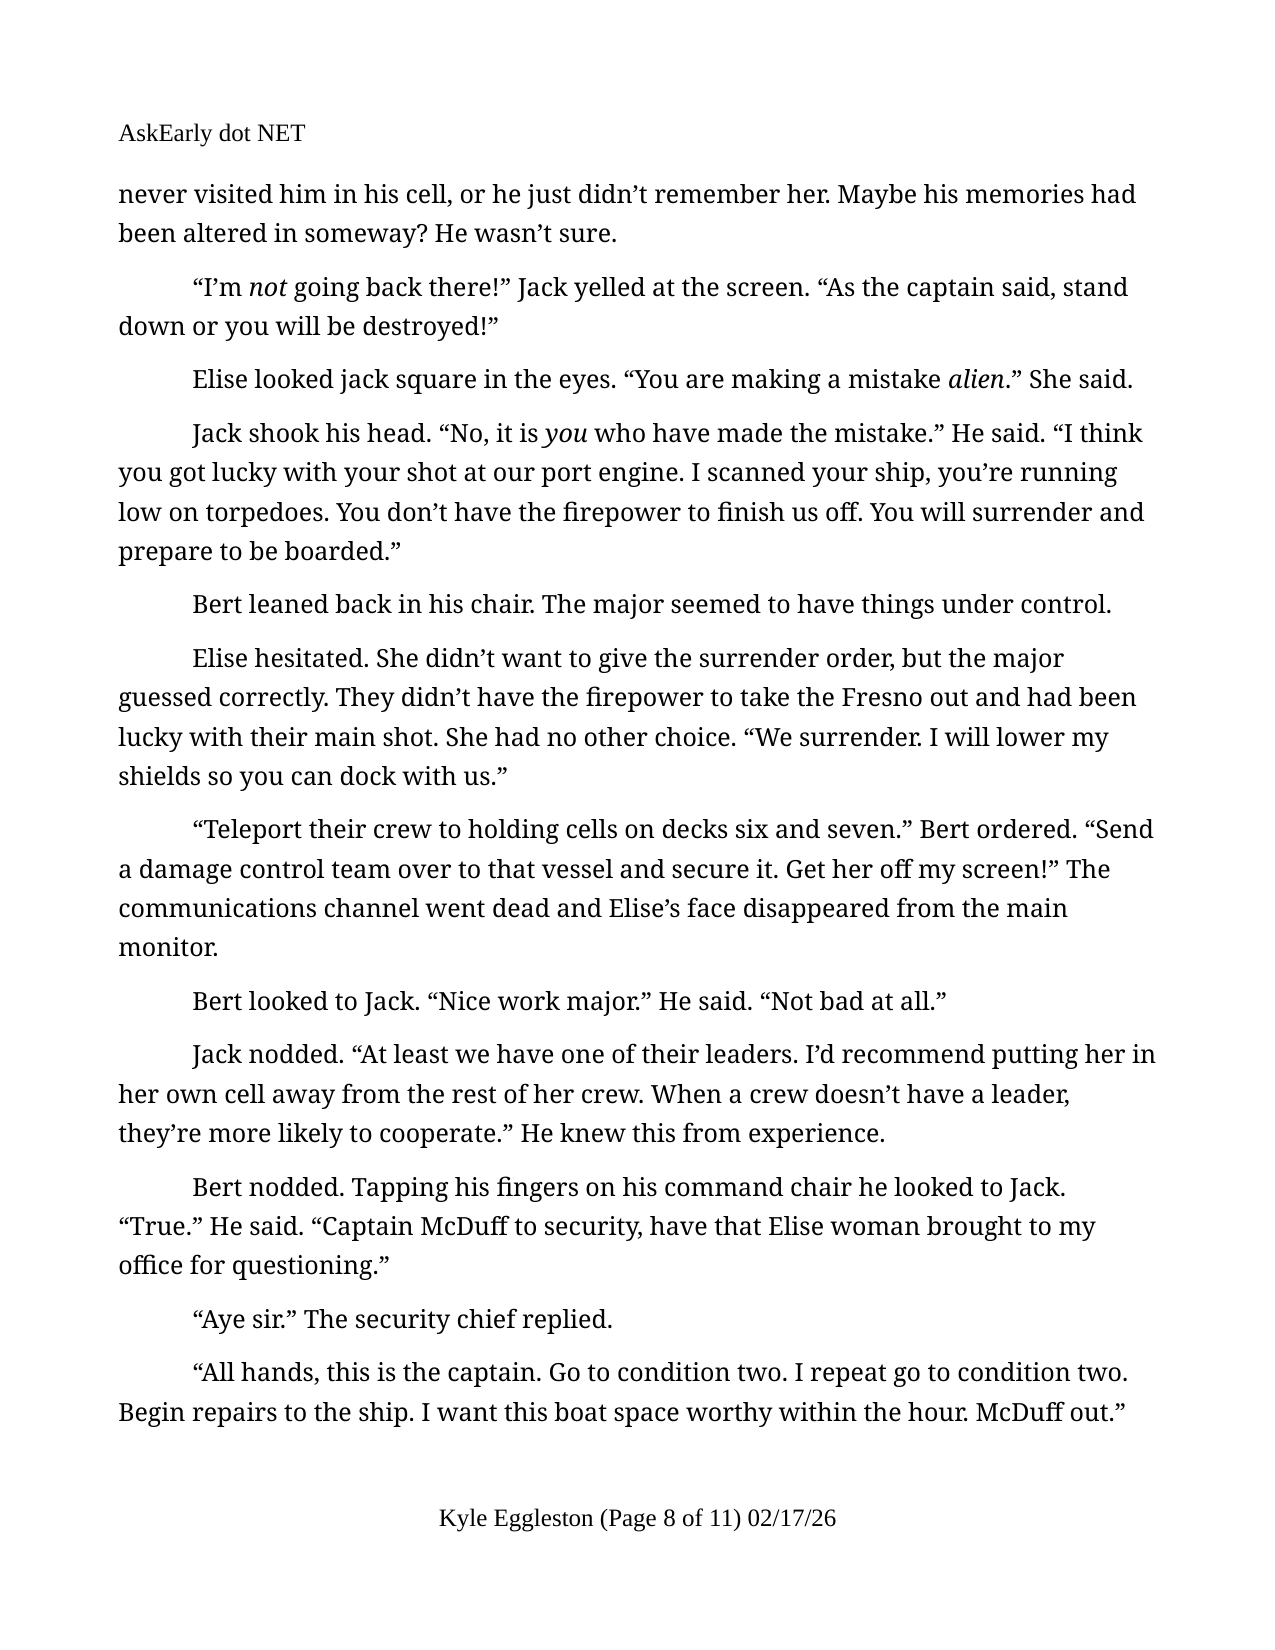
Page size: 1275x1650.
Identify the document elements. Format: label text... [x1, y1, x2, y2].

text never visited him in his cell, or he just didn’t remember her. Maybe his memories had been altered in someway? He wasn’t sure. [118, 176, 1157, 249]
text Bert leaned back in his chair. The major seemed to have things under control. [118, 587, 1157, 621]
text Jack shook his head. “No, it is you who have made the mistake.” He said. “I think you got lucky with your shot at our port engine. I scanned your ship, you’re running low on torpedoes. You don’t have the firepower to finish us off. You will surrender and prepare to be boarded.” [118, 416, 1157, 567]
text Elise hesitated. She didn’t want to give the surrender order, but the major guessed correctly. They didn’t have the firepower to take the Fresno out and had been lucky with their main shot. She had no other choice. “We surrender. I will lower my shields so you can dock with us.” [118, 641, 1157, 792]
text “Aye sir.” The security chief replied. [118, 1301, 1157, 1335]
text Elise looked jack square in the eyes. “You are making a mistake alien.” She said. [118, 362, 1157, 396]
text “Teleport their crew to holding cells on decks six and seven.” Bert ordered. “Send a damage control team over to that vessel and secure it. Get her off my screen!” The communications channel went dead and Elise’s face disappeared from the main monitor. [118, 812, 1157, 964]
text Jack nodded. “At least we have one of their leaders. I’d recommend putting her in her own cell away from the rest of her crew. When a crew doesn’t have a leader, they’re more likely to cooperate.” He knew this from experience. [118, 1037, 1157, 1149]
text “I’m not going back there!” Jack yelled at the screen. “As the captain said, stand down or you will be destroyed!” [118, 269, 1157, 342]
text Bert nodded. Tapping his fingers on his command chair he looked to Jack. “True.” He said. “Captain McDuff to security, have that Elise woman brought to my office for questioning.” [118, 1169, 1157, 1282]
text “All hands, this is the captain. Go to condition two. I repeat go to condition two. Begin repairs to the ship. I want this boat space worthy within the hour. McDuff out.” [118, 1355, 1157, 1428]
text Bert looked to Jack. “Nice work major.” He said. “Not bad at all.” [118, 983, 1157, 1017]
